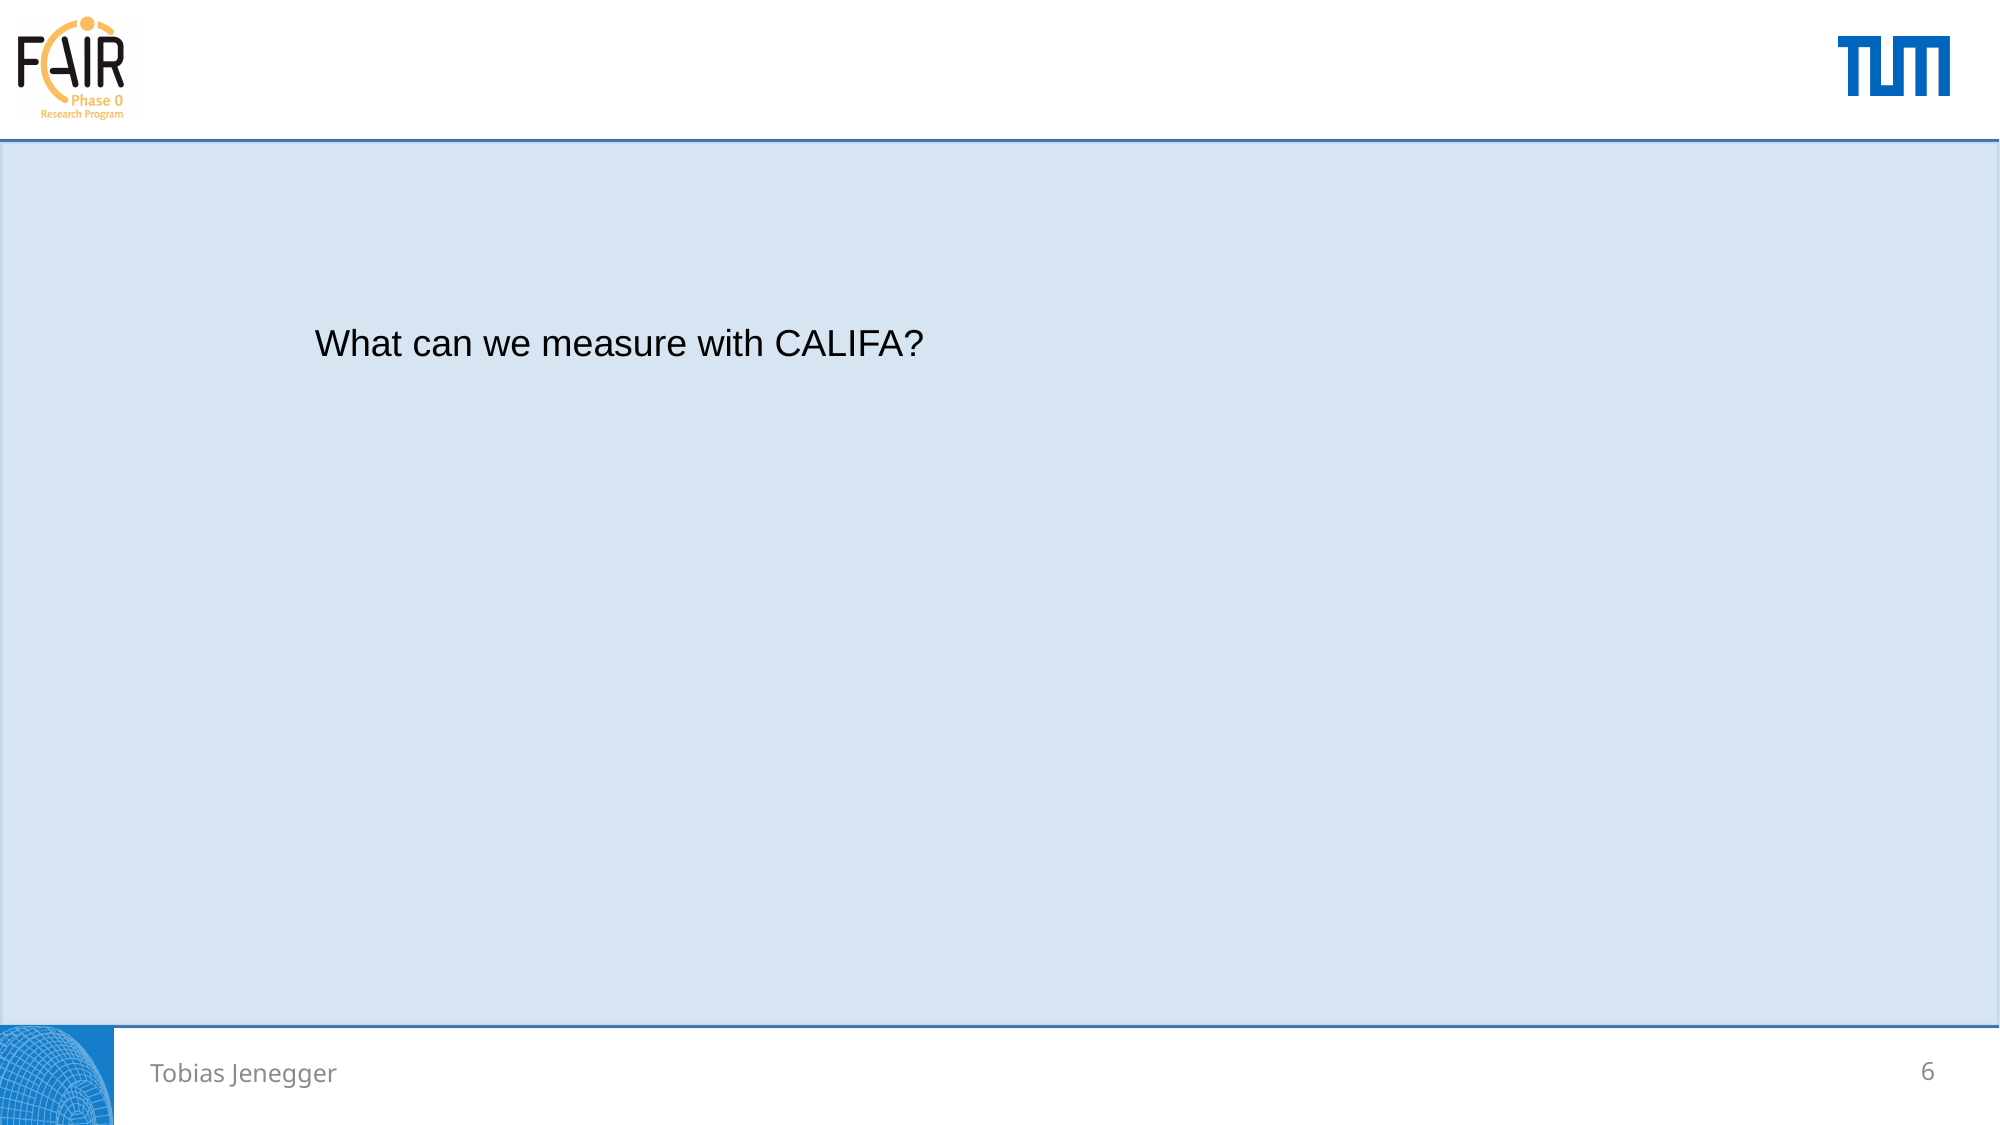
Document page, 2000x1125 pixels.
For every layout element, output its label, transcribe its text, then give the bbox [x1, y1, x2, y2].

picture [15, 15, 142, 120]
picture [0, 1025, 114, 1125]
text_box What can we measure with CALIFA? [300, 314, 1816, 372]
picture [1838, 36, 1950, 96]
